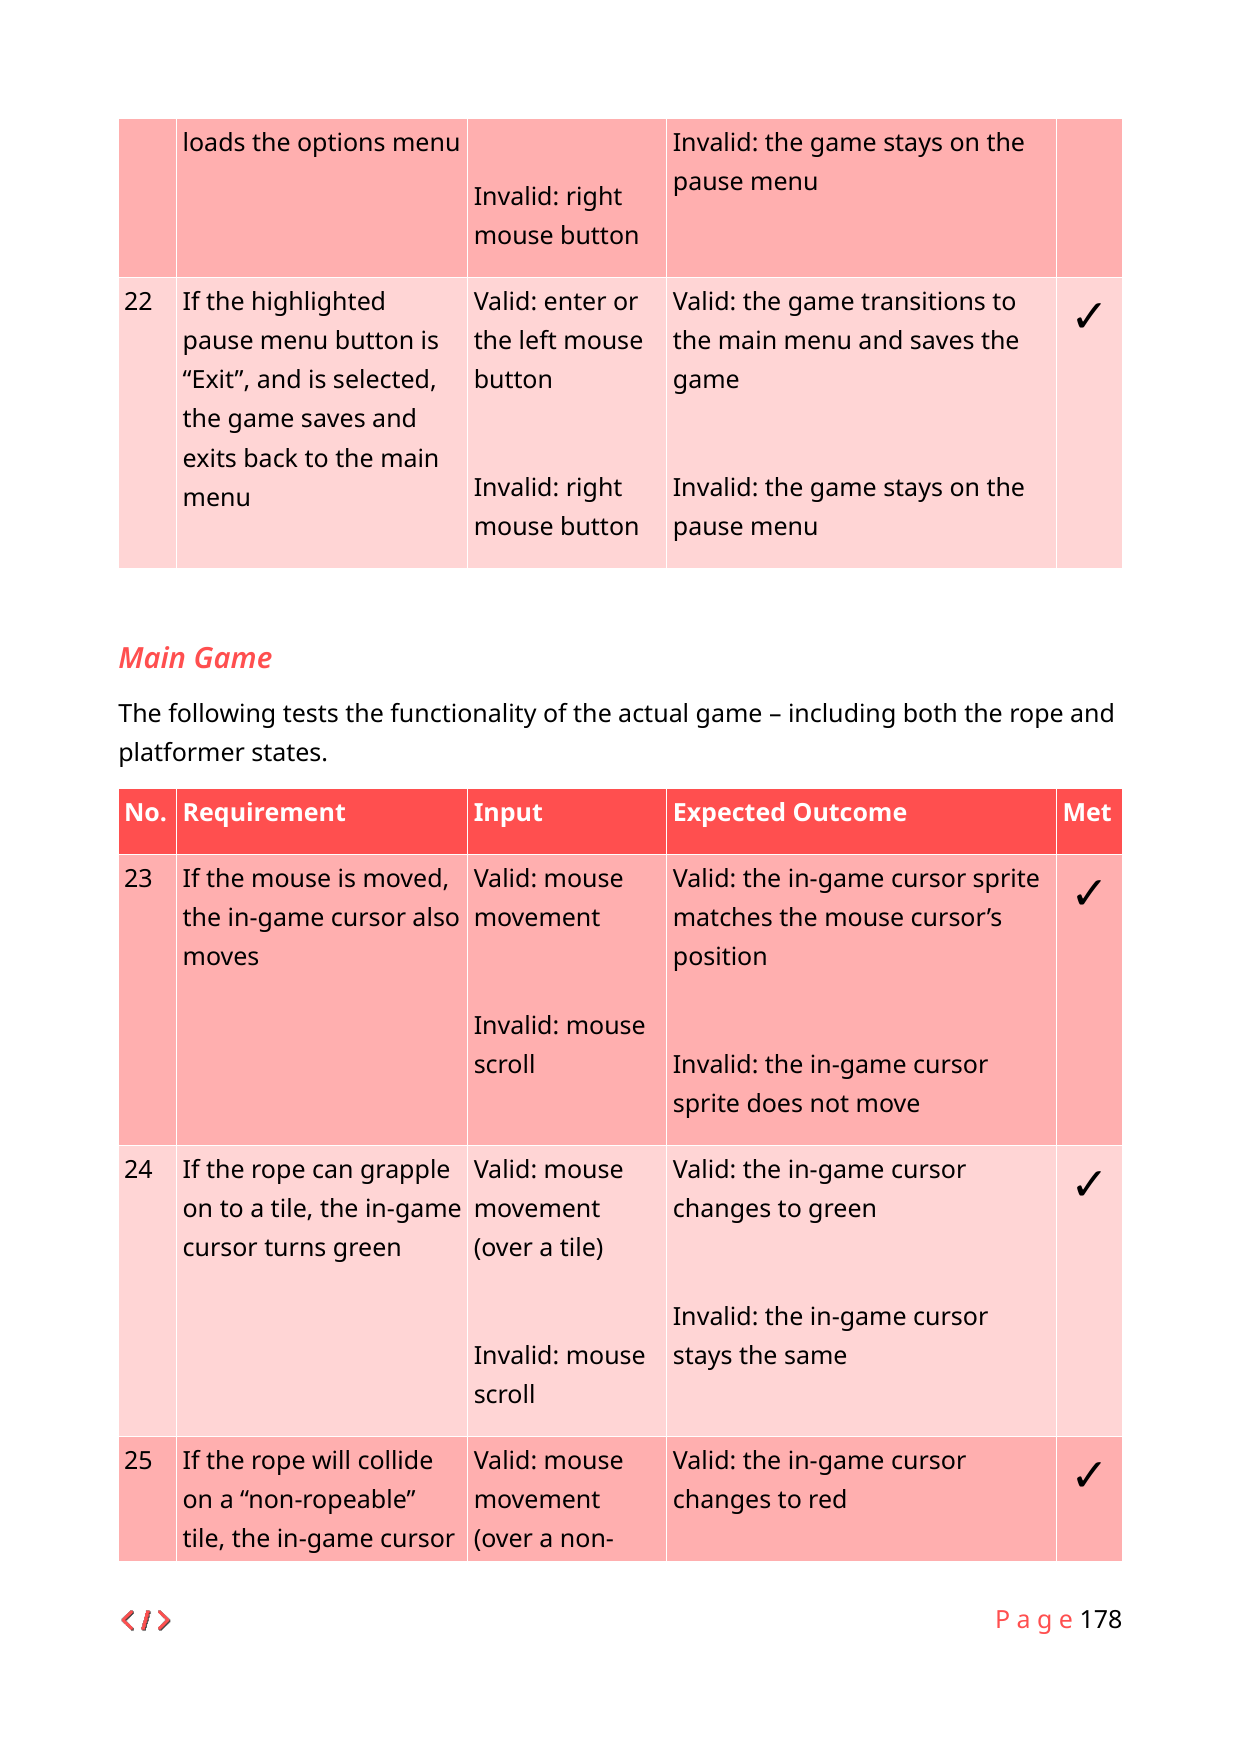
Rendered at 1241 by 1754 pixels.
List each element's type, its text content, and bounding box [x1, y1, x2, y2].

subtitle Main Game [118, 637, 1122, 677]
table_cell ✓ [1057, 855, 1122, 1145]
table_header Met [1057, 789, 1122, 854]
table_cell Invalid: right mouse button [468, 119, 666, 277]
table_cell If the rope can grapple on to a tile, the in-game cursor turns green [177, 1146, 467, 1436]
table_cell 23 [119, 855, 176, 1145]
table_cell 22 [119, 278, 176, 568]
table_cell ✓ [1057, 1437, 1122, 1561]
table_cell Valid: mouse movement Invalid: mouse scroll [468, 855, 666, 1145]
table_cell [119, 119, 176, 277]
table_cell Valid: mouse movement (over a non- [468, 1437, 666, 1561]
table_cell If the highlighted pause menu button is “Exit”, and is selected, the game saves and exits back to the main menu [177, 278, 467, 568]
table_cell [1057, 119, 1122, 277]
table_cell Invalid: the game stays on the pause menu [667, 119, 1056, 277]
table_cell If the rope will collide on a “non-ropeable” tile, the in-game cursor [177, 1437, 467, 1561]
table_cell 24 [119, 1146, 176, 1436]
table_header Requirement [177, 789, 467, 854]
table_cell ✓ [1057, 278, 1122, 568]
table_cell ✓ [1057, 1146, 1122, 1436]
table_header No. [119, 789, 176, 854]
text The following tests the functionality of the actual game – including both the rope and platformer states. [118, 695, 1122, 769]
table_header Input [468, 789, 666, 854]
picture [116, 1591, 175, 1649]
table_cell Valid: the in-game cursor changes to green Invalid: the in-game cursor stays the same [667, 1146, 1056, 1436]
table_cell If the mouse is moved, the in-game cursor also moves [177, 855, 467, 1145]
table_cell Valid: the in-game cursor sprite matches the mouse cursor’s position Invalid: the in-game cursor sprite does not move [667, 855, 1056, 1145]
table_cell Valid: mouse movement (over a tile) Invalid: mouse scroll [468, 1146, 666, 1436]
table_cell Valid: the game transitions to the main menu and saves the game Invalid: the game stays on the pause menu [667, 278, 1056, 568]
table_cell Valid: the in-game cursor changes to red [667, 1437, 1056, 1561]
table_header Expected Outcome [667, 789, 1056, 854]
table_cell 25 [119, 1437, 176, 1561]
table_cell loads the options menu [177, 119, 467, 277]
table_cell Valid: enter or the left mouse button Invalid: right mouse button [468, 278, 666, 568]
